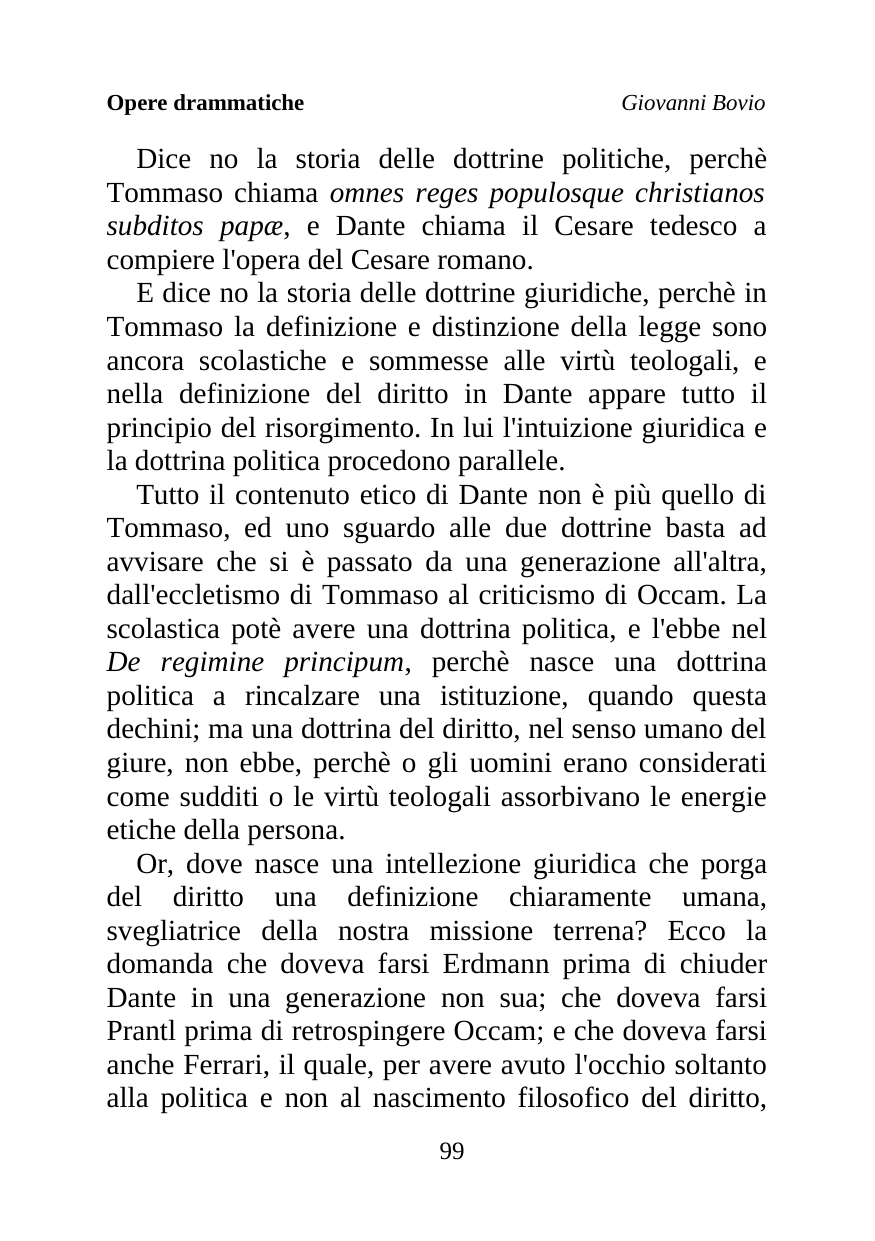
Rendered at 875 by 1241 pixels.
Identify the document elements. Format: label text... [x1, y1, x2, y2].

text Or, dove nasce una intellezione giuridica che porga del diritto una definizione chiaramente umana, svegliatrice della nostra missione terrena? Ecco la domanda che doveva farsi Erdmann prima di chiuder Dante in una generazione non sua; che doveva farsi Prantl prima di retrospingere Occam; e che doveva farsi anche Ferrari, il quale, per avere avuto l'occhio soltanto alla politica e non al nascimento filosofico del diritto, [106, 846, 768, 1114]
text Tutto il contenuto etico di Dante non è più quello di Tommaso, ed uno sguardo alle due dottrine basta ad avvisare che si è passato da una generazione all'altra, dall'eccletismo di Tommaso al criticismo di Occam. La scolastica potè avere una dottrina politica, e l'ebbe nel De regimine principum, perchè nasce una dottrina politica a rincalzare una istituzione, quando questa dechini; ma una dottrina del diritto, nel senso umano del giure, non ebbe, perchè o gli uomini erano considerati come sudditi o le virtù teologali assorbivano le energie etiche della persona. [106, 477, 768, 846]
text Dice no la storia delle dottrine politiche, perchè Tommaso chiama omnes reges populosque christianos subditos papæ, e Dante chiama il Cesare tedesco a compiere l'opera del Cesare romano. [106, 141, 768, 276]
text E dice no la storia delle dottrine giuridiche, perchè in Tommaso la definizione e distinzione della legge sono ancora scolastiche e sommesse alle virtù teologali, e nella definizione del diritto in Dante appare tutto il principio del risorgimento. In lui l'intuizione giuridica e la dottrina politica procedono parallele. [106, 276, 768, 477]
